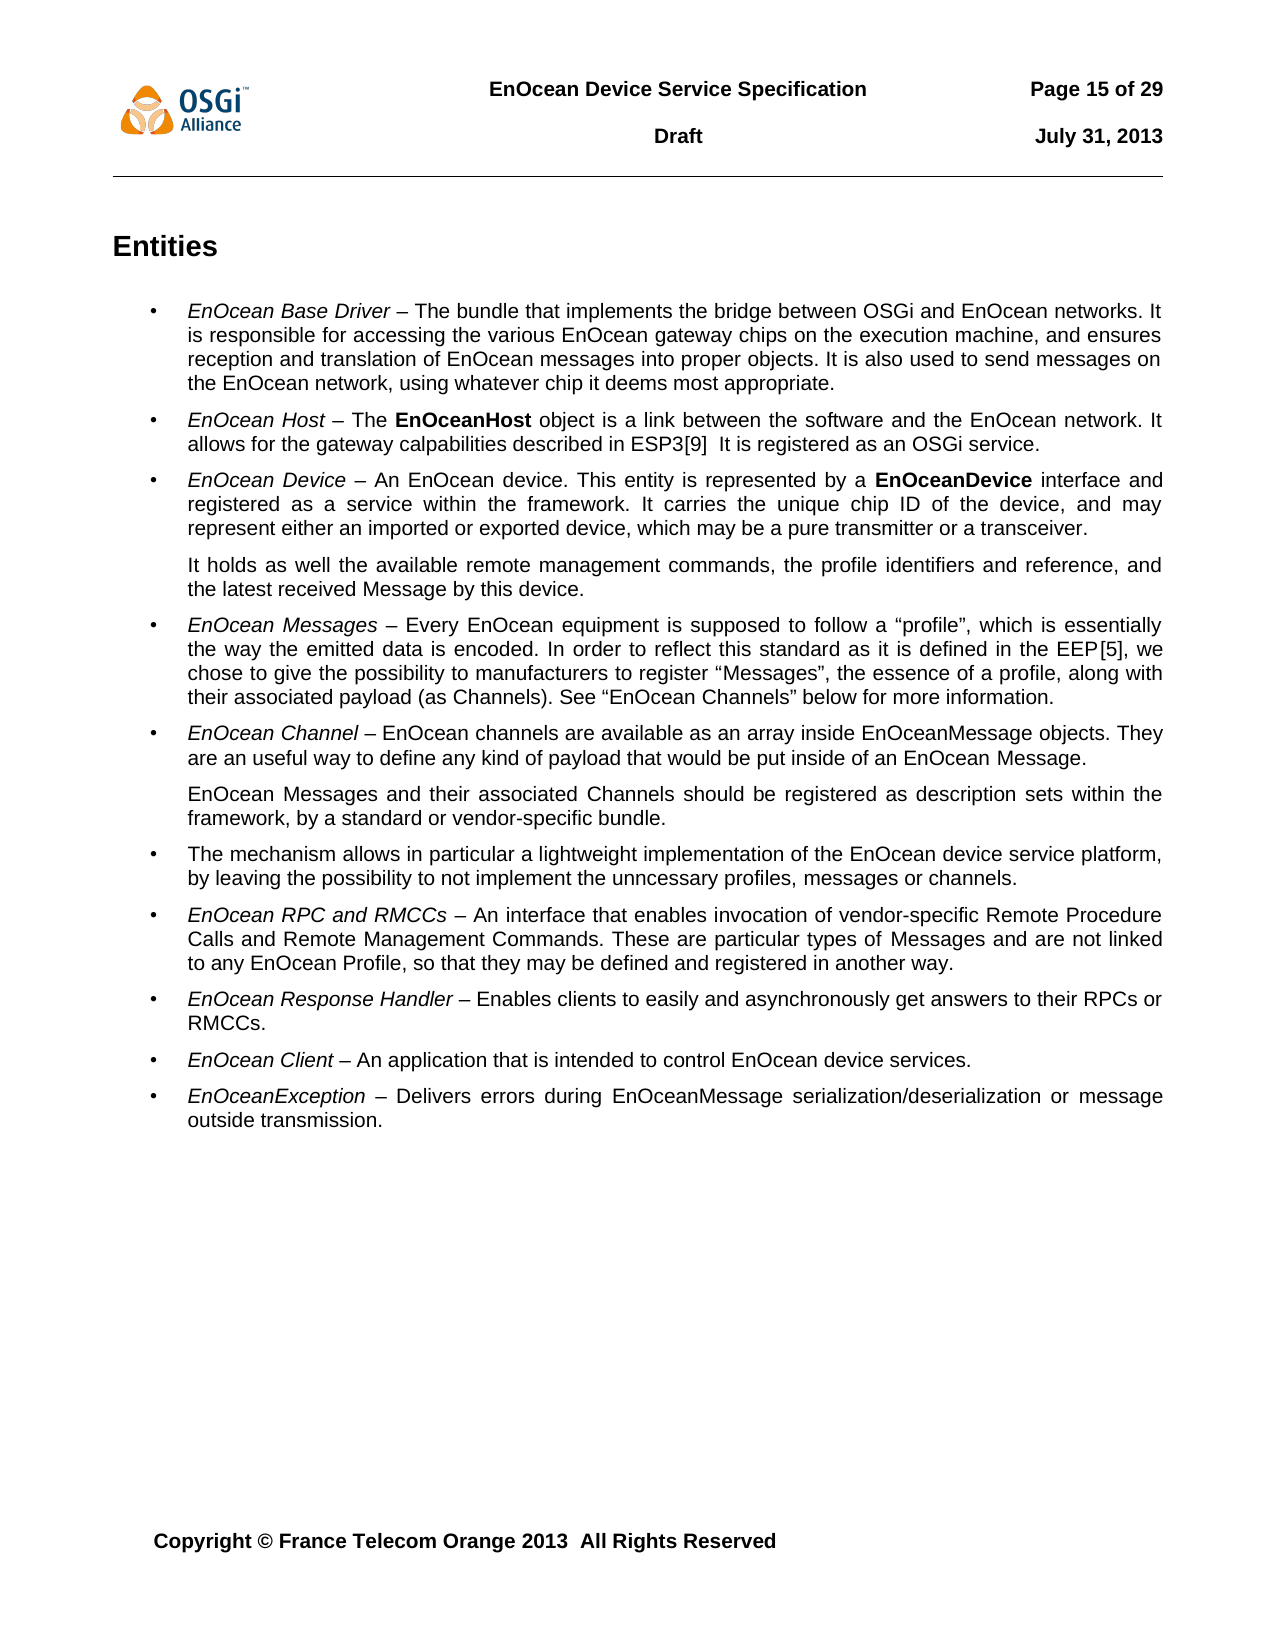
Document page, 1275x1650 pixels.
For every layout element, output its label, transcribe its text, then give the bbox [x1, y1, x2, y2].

list EnOcean Messages – Every EnOcean equipment is supposed to follow a “profile”, which is essentially the way the emitted data is encoded. In order to reflect this standard as it is defined in the EEP[5]., we chose to give the possibility to manufacturers to register “Messages”, the essence of a profile, along with their associated payload (as Channels). See “EnOcean Channels” below for more information. [150, 613, 1163, 709]
list EnOcean Response Handler – Enables clients to easily and asynchronously get answers to their RPCs or RMCCs. [150, 987, 1163, 1035]
list EnOcean RPC and RMCCs – An interface that enables invocation of vendor-specific Remote Procedure Calls and Remote Management Commands. These are particular types of Messages and are not linked to any EnOcean Profile, so that they may be defined and registered in another way. [150, 903, 1163, 975]
list EnOcean Base Driver – The bundle that implements the bridge between OSGi and EnOcean networks. It is responsible for accessing the various EnOcean gateway chips on the execution machine, and ensures reception and translation of EnOcean messages into proper objects. It is also used to send messages on the EnOcean network, using whatever chip it deems most appropriate. [150, 299, 1163, 395]
list EnOceanException – Delivers errors during EnOceanMessage serialization/deserialization or message outside transmission. [150, 1084, 1163, 1132]
list It holds as well the available remote management commands, the profile identifiers and reference, and the latest received Message by this device. [150, 552, 1163, 600]
list EnOcean Host – The EnOceanHost object is a link between the software and the EnOcean network. It allows for the gateway calpabilities described in ESP3[9]. It is registered as an OSGi service. [150, 407, 1163, 455]
list EnOcean Channel – EnOcean channels are available as an array inside EnOceanMessage objects. They are an useful way to define any kind of payload that would be put inside of an EnOcean Message. [150, 721, 1163, 769]
list EnOcean Device – An EnOcean device. This entity is represented by a EnOceanDevice interface and registered as a service within the framework. It carries the unique chip ID of the device, and may represent either an imported or exported device, which may be a pure transmitter or a transceiver. [150, 468, 1163, 540]
subtitle Entities [112, 226, 1163, 262]
picture [113, 78, 257, 142]
list EnOcean Messages and their associated Channels should be registered as description sets within the framework, by a standard or vendor-specific bundle. [150, 782, 1163, 830]
